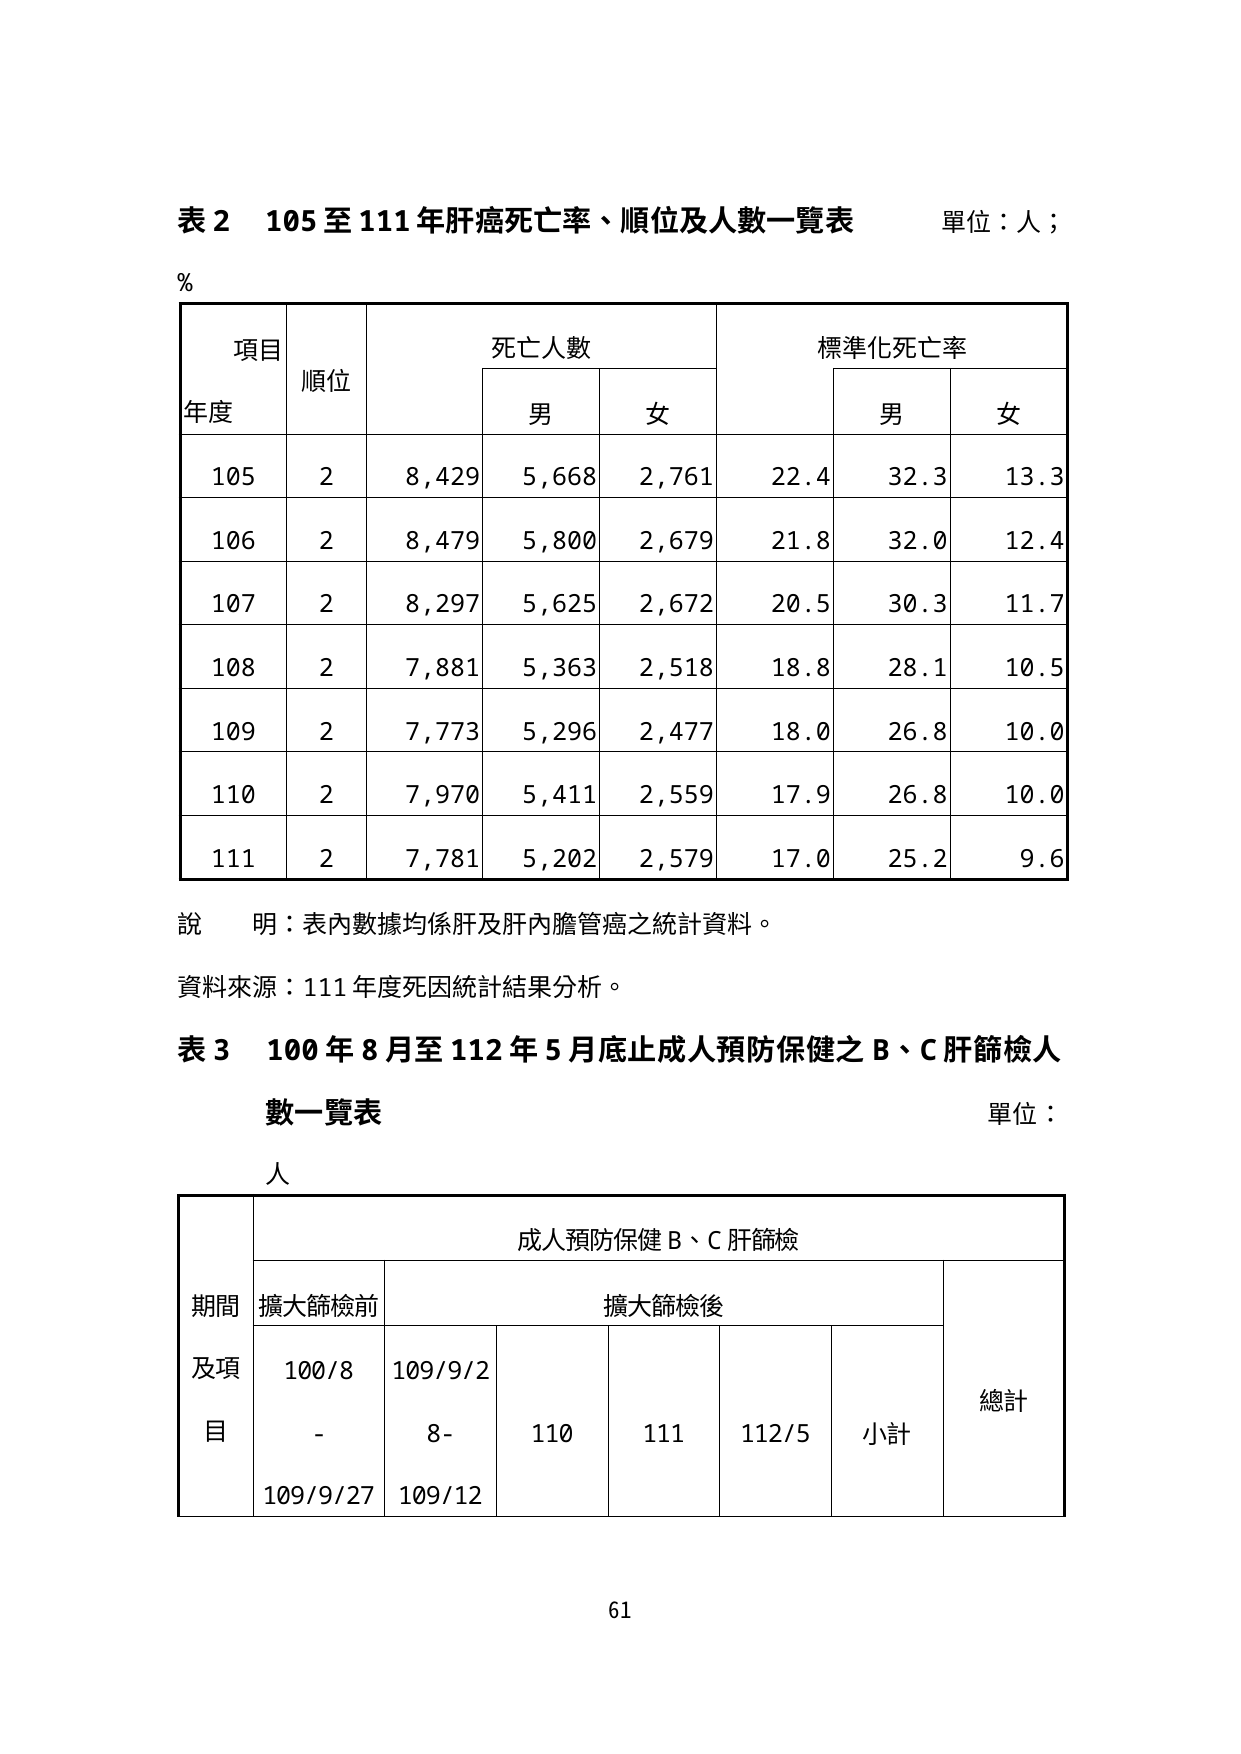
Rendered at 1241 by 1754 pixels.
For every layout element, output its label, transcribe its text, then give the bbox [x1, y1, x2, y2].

table_cell 17.9 [717, 752, 833, 815]
table_cell 112/5 [720, 1326, 831, 1516]
table_cell 2,518 [600, 625, 716, 688]
table_cell 女 [600, 369, 716, 433]
table_cell [717, 368, 833, 433]
table_cell 2 [287, 816, 366, 878]
table_header 標準化死亡率 [717, 305, 1066, 368]
table_cell 12.4 [951, 498, 1066, 561]
table_cell 8,479 [367, 498, 482, 561]
table_cell 2,579 [600, 816, 716, 878]
table_cell 2 [287, 625, 366, 688]
table_cell 109 [182, 689, 286, 751]
table_cell 5,363 [483, 625, 599, 688]
text 資料來源：111年度死因統計結果分析。 [177, 944, 1063, 1006]
table_cell 10.5 [951, 625, 1066, 688]
table_cell 17.0 [717, 816, 833, 878]
table_cell 111 [182, 816, 286, 878]
table_cell 18.0 [717, 689, 833, 751]
table_header 順位 [287, 305, 366, 433]
table_cell 7,773 [367, 689, 482, 751]
table_cell 22.4 [717, 435, 833, 497]
table_cell 女 [951, 369, 1066, 433]
table_cell 2 [287, 689, 366, 751]
table_header 死亡人數 [367, 305, 716, 368]
table_cell 32.3 [834, 435, 950, 497]
table_cell 擴大篩檢前 [254, 1261, 384, 1325]
table_cell 18.8 [717, 625, 833, 688]
table_cell [367, 368, 482, 433]
table_cell 105 [182, 435, 286, 497]
table_cell 8,429 [367, 435, 482, 497]
table_cell 26.8 [834, 752, 950, 815]
text 表2 105至111年肝癌死亡率、順位及人數一覽表 單位：人；% [177, 177, 1063, 302]
table_cell 5,800 [483, 498, 599, 561]
table_cell 25.2 [834, 816, 950, 878]
table_cell 21.8 [717, 498, 833, 561]
table_cell 2,672 [600, 562, 716, 624]
table_cell 30.3 [834, 562, 950, 624]
table_cell 2 [287, 562, 366, 624]
table_cell 2,477 [600, 689, 716, 751]
text 表3 100年8月至112年5月底止成人預防保健之B、C肝篩檢人數一覽表 單位：人 [177, 1006, 1063, 1194]
table_header 項目 年度 [182, 305, 286, 433]
table_cell 擴大篩檢後 [385, 1261, 943, 1325]
table_cell 20.5 [717, 562, 833, 624]
table_cell 11.7 [951, 562, 1066, 624]
table_cell 總計 [944, 1261, 1063, 1516]
table_cell 8,297 [367, 562, 482, 624]
text 說 明：表內數據均係肝及肝內膽管癌之統計資料。 [177, 881, 1063, 944]
table_cell 2 [287, 752, 366, 815]
table_cell 5,202 [483, 816, 599, 878]
table_cell 5,625 [483, 562, 599, 624]
table_cell 100/8 -109/9/27 [254, 1326, 384, 1516]
table_cell 5,296 [483, 689, 599, 751]
table_cell 男 [483, 369, 599, 433]
table_cell 2,679 [600, 498, 716, 561]
table_cell 109/9/28-109/12 [385, 1326, 496, 1516]
table_header 成人預防保健B、C肝篩檢 [254, 1197, 1063, 1259]
table_cell 2 [287, 435, 366, 497]
table_cell 7,881 [367, 625, 482, 688]
table_cell 5,668 [483, 435, 599, 497]
table_cell 小計 [832, 1326, 943, 1516]
table_cell 2,761 [600, 435, 716, 497]
table_cell 107 [182, 562, 286, 624]
table_cell 2 [287, 498, 366, 561]
table_cell 5,411 [483, 752, 599, 815]
table_cell 110 [182, 752, 286, 815]
table_cell 男 [834, 369, 950, 433]
table_cell 108 [182, 625, 286, 688]
table_cell 9.6 [951, 816, 1066, 878]
table_cell 13.3 [951, 435, 1066, 497]
table_header 期間及項目 [180, 1197, 253, 1516]
table_cell 28.1 [834, 625, 950, 688]
table_cell 2,559 [600, 752, 716, 815]
table_cell 32.0 [834, 498, 950, 561]
table_cell 26.8 [834, 689, 950, 751]
table_cell 7,970 [367, 752, 482, 815]
table_cell 111 [609, 1326, 719, 1516]
table_cell 110 [497, 1326, 608, 1516]
table_cell 7,781 [367, 816, 482, 878]
table_cell 10.0 [951, 752, 1066, 815]
table_cell 10.0 [951, 689, 1066, 751]
table_cell 106 [182, 498, 286, 561]
